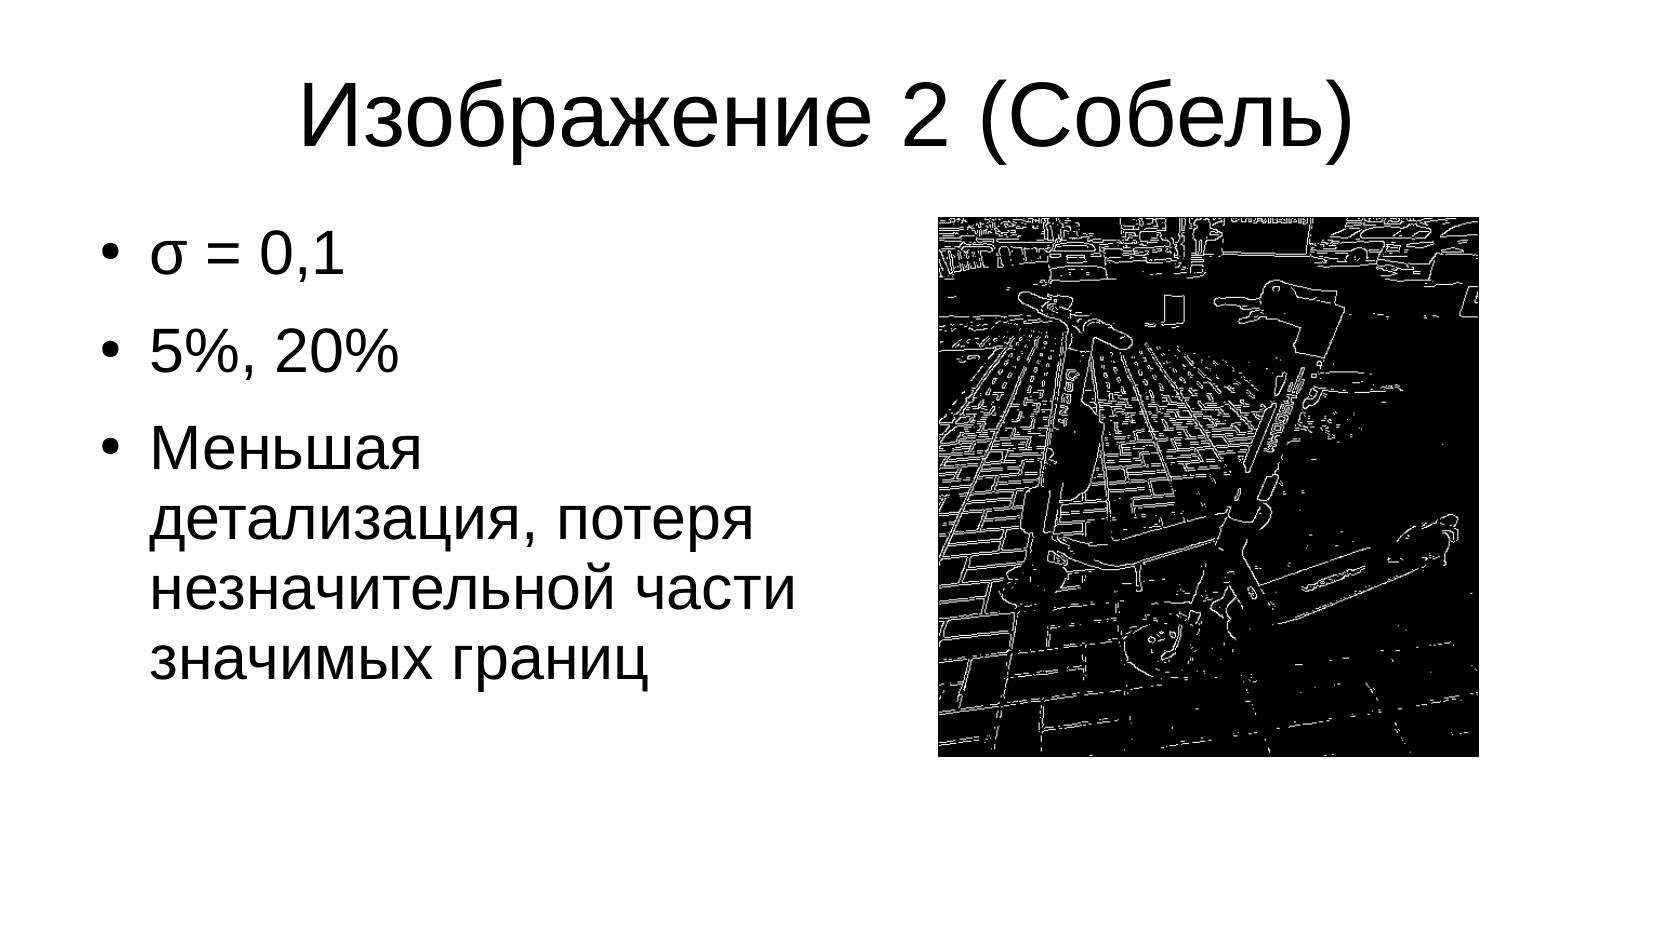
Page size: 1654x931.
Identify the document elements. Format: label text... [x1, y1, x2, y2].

list σ = 0,1 5%, 20% Меньшая детализация, потеря незначительной части значимых границ [82, 217, 809, 758]
title Изображение 2 (Собель) [82, 37, 1571, 193]
picture [938, 217, 1479, 758]
